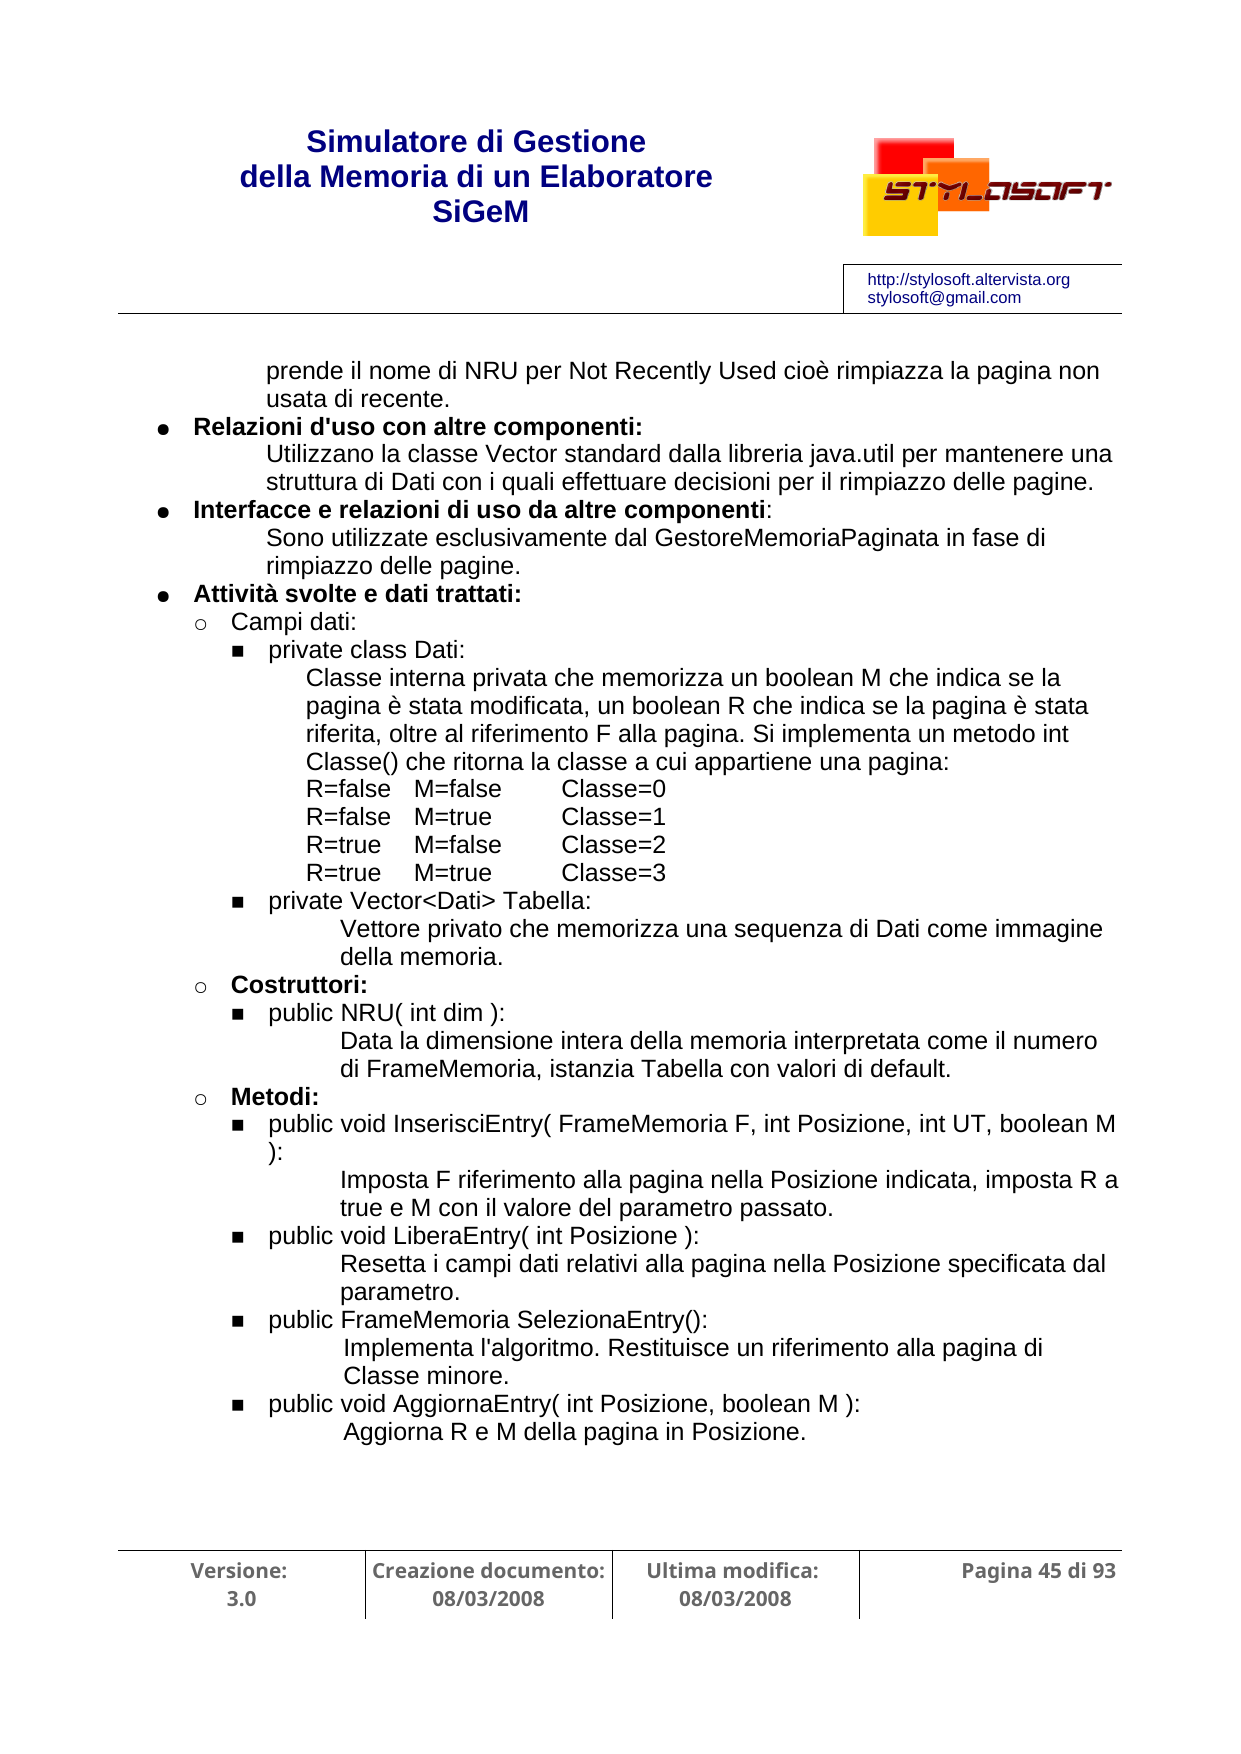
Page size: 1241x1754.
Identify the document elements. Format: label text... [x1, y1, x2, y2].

list Aggiorna R e M della pagina in Posizione. [306, 1417, 1122, 1445]
list R=false M=false Classe=0 [268, 775, 1122, 803]
list prende il nome di NRU per Not Recently Used cioè rimpiazza la pagina non usata di recente. [156, 357, 1122, 412]
list public NRU( int dim ): Data la dimensione intera della memoria interpretata come il numero di FrameMemoria, istanzia Tabella con valori di default. [231, 999, 1122, 1082]
list Implementa l'algoritmo. Restituisce un riferimento alla pagina di Classe minore. [306, 1334, 1122, 1389]
list Interfacce e relazioni di uso da altre componenti: Sono utilizzate esclusivamente dal GestoreMemoriaPaginata in fase di rimpiazzo delle pagine. [156, 496, 1122, 580]
list R=true M=false Classe=2 [268, 831, 1122, 859]
list R=true M=true Classe=3 [268, 859, 1122, 887]
list private Vector<Dati> Tabella: Vettore privato che memorizza una sequenza di Dati come immagine della memoria. [231, 887, 1122, 971]
list Relazioni d'uso con altre componenti: Utilizzano la classe Vector standard dalla libreria java.util per mantenere una struttura di Dati con i quali effettuare decisioni per il rimpiazzo delle pagine. [156, 412, 1122, 496]
list Attività svolte e dati trattati: [156, 580, 1122, 608]
list private class Dati: [231, 636, 1122, 664]
list public FrameMemoria SelezionaEntry(): [231, 1306, 1122, 1334]
list R=false M=true Classe=1 [268, 803, 1122, 831]
list Metodi: [193, 1082, 1122, 1110]
picture [848, 123, 1117, 247]
list Classe interna privata che memorizza un boolean M che indica se la pagina è stata modificata, un boolean R che indica se la pagina è stata riferita, oltre al riferimento F alla pagina. Si implementa un metodo int Classe() che ritorna la classe a cui appartiene una pagina: [268, 664, 1122, 775]
list public void LiberaEntry( int Posizione ): Resetta i campi dati relativi alla pagina nella Posizione specificata dal parametro. [231, 1222, 1122, 1306]
list public void AggiornaEntry( int Posizione, boolean M ): [231, 1389, 1122, 1417]
list public void InserisciEntry( FrameMemoria F, int Posizione, int UT, boolean M ): Imposta F riferimento alla pagina nella Posizione indicata, imposta R a true e M con il valore del parametro passato. [231, 1110, 1122, 1222]
list Costruttori: [193, 971, 1122, 999]
list Campi dati: [193, 608, 1122, 636]
